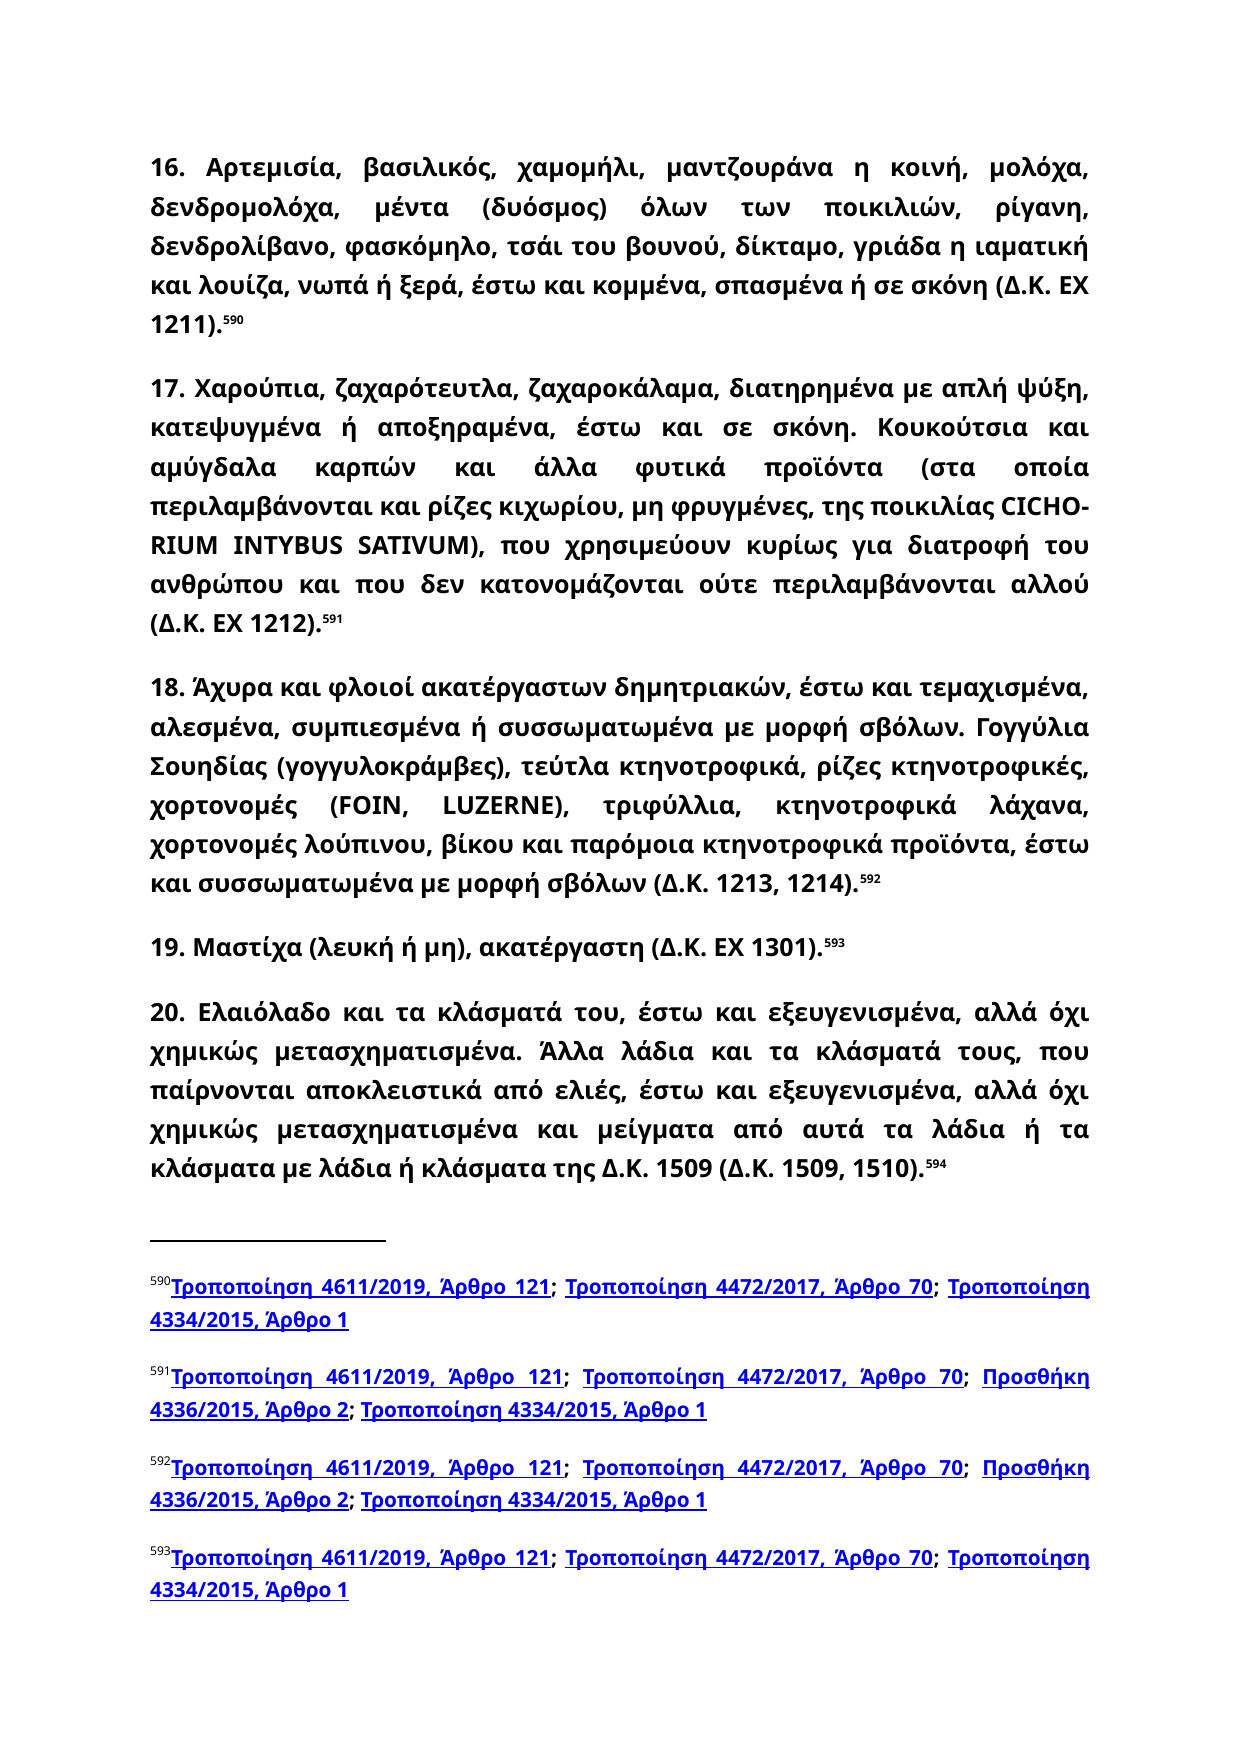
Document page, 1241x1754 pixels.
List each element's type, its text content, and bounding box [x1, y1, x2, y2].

text Τροποποίηση 4611/2019, Άρθρο 121; Τροποποίηση 4472/2017, Άρθρο 70; Προσθήκη 4336/2015, Άρθρο 2; Τροποποίηση 4334/2015, Άρθρο 1 [150, 1453, 1090, 1514]
text Τροποποίηση 4611/2019, Άρθρο 121; Τροποποίηση 4472/2017, Άρθρο 70; Προσθήκη 4336/2015, Άρθρο 2; Τροποποίηση 4334/2015, Άρθρο 1 [150, 1362, 1090, 1423]
text 20. Ελαιόλαδο και τα κλάσματά του, έστω και εξευγενισμένα, αλλά όχι χημικώς μετασχηματισμένα. Άλλα λάδια και τα κλάσματά τους, που παίρνονται αποκλειστικά από ελιές, έστω και εξευγενισμένα, αλλά όχι χημικώς μετασχηματισμένα και μείγματα από αυτά τα λάδια ή τα κλάσματα με λάδια ή κλάσματα της Δ.Κ. 1509 (Δ.Κ. 1509, 1510). [150, 994, 1090, 1185]
text 16. Αρτεμισία, βασιλικός, χαμομήλι, μαντζουράνα η κοινή, μολόχα, δενδρομολόχα, μέντα (δυόσμος) όλων των ποικιλιών, ρίγανη, δενδρολίβανο, φασκόμηλο, τσάι του βουνού, δίκταμο, γριάδα η ιαματική και λουίζα, νωπά ή ξερά, έστω και κομμένα, σπασμένα ή σε σκόνη (Δ.Κ. ΕΧ 1211). [150, 150, 1090, 341]
text 18. Άχυρα και φλοιοί ακατέργαστων δημητριακών, έστω και τεμαχισμένα, αλεσμένα, συμπιεσμένα ή συσσωματωμένα με μορφή σβόλων. Γογγύλια Σουηδίας (γογγυλοκράμβες), τεύτλα κτηνοτροφικά, ρίζες κτηνοτροφικές, χορτονομές (FOIN, LUZERNE), τριφύλλια, κτηνοτροφικά λάχανα, χορτονομές λούπινου, βίκου και παρόμοια κτηνοτροφικά προϊόντα, έστω και συσσωματωμένα με μορφή σβόλων (Δ.Κ. 1213, 1214). [150, 670, 1090, 900]
text 17. Χαρούπια, ζαχαρότευτλα, ζαχαροκάλαμα, διατηρημένα με απλή ψύξη, κατεψυγμένα ή αποξηραμένα, έστω και σε σκόνη. Κουκούτσια και αμύγδαλα καρπών και άλλα φυτικά προϊόντα (στα οποία περιλαμβάνονται και ρίζες κιχωρίου, μη φρυγμένες, της ποικιλίας CICHO-RIUM INTYBUS SATIVUM), που χρησιμεύουν κυρίως για διατροφή του ανθρώπου και που δεν κατονομάζονται ούτε περιλαμβάνονται αλλού (Δ.Κ. ΕΧ 1212). [150, 371, 1090, 640]
text Τροποποίηση 4611/2019, Άρθρο 121; Τροποποίηση 4472/2017, Άρθρο 70; Τροποποίηση 4334/2015, Άρθρο 1 [150, 1272, 1090, 1333]
text Τροποποίηση 4611/2019, Άρθρο 121; Τροποποίηση 4472/2017, Άρθρο 70; Τροποποίηση 4334/2015, Άρθρο 1 [150, 1543, 1090, 1604]
text 19. Μαστίχα (λευκή ή μη), ακατέργαστη (Δ.Κ. ΕΧ 1301). [150, 930, 1090, 964]
